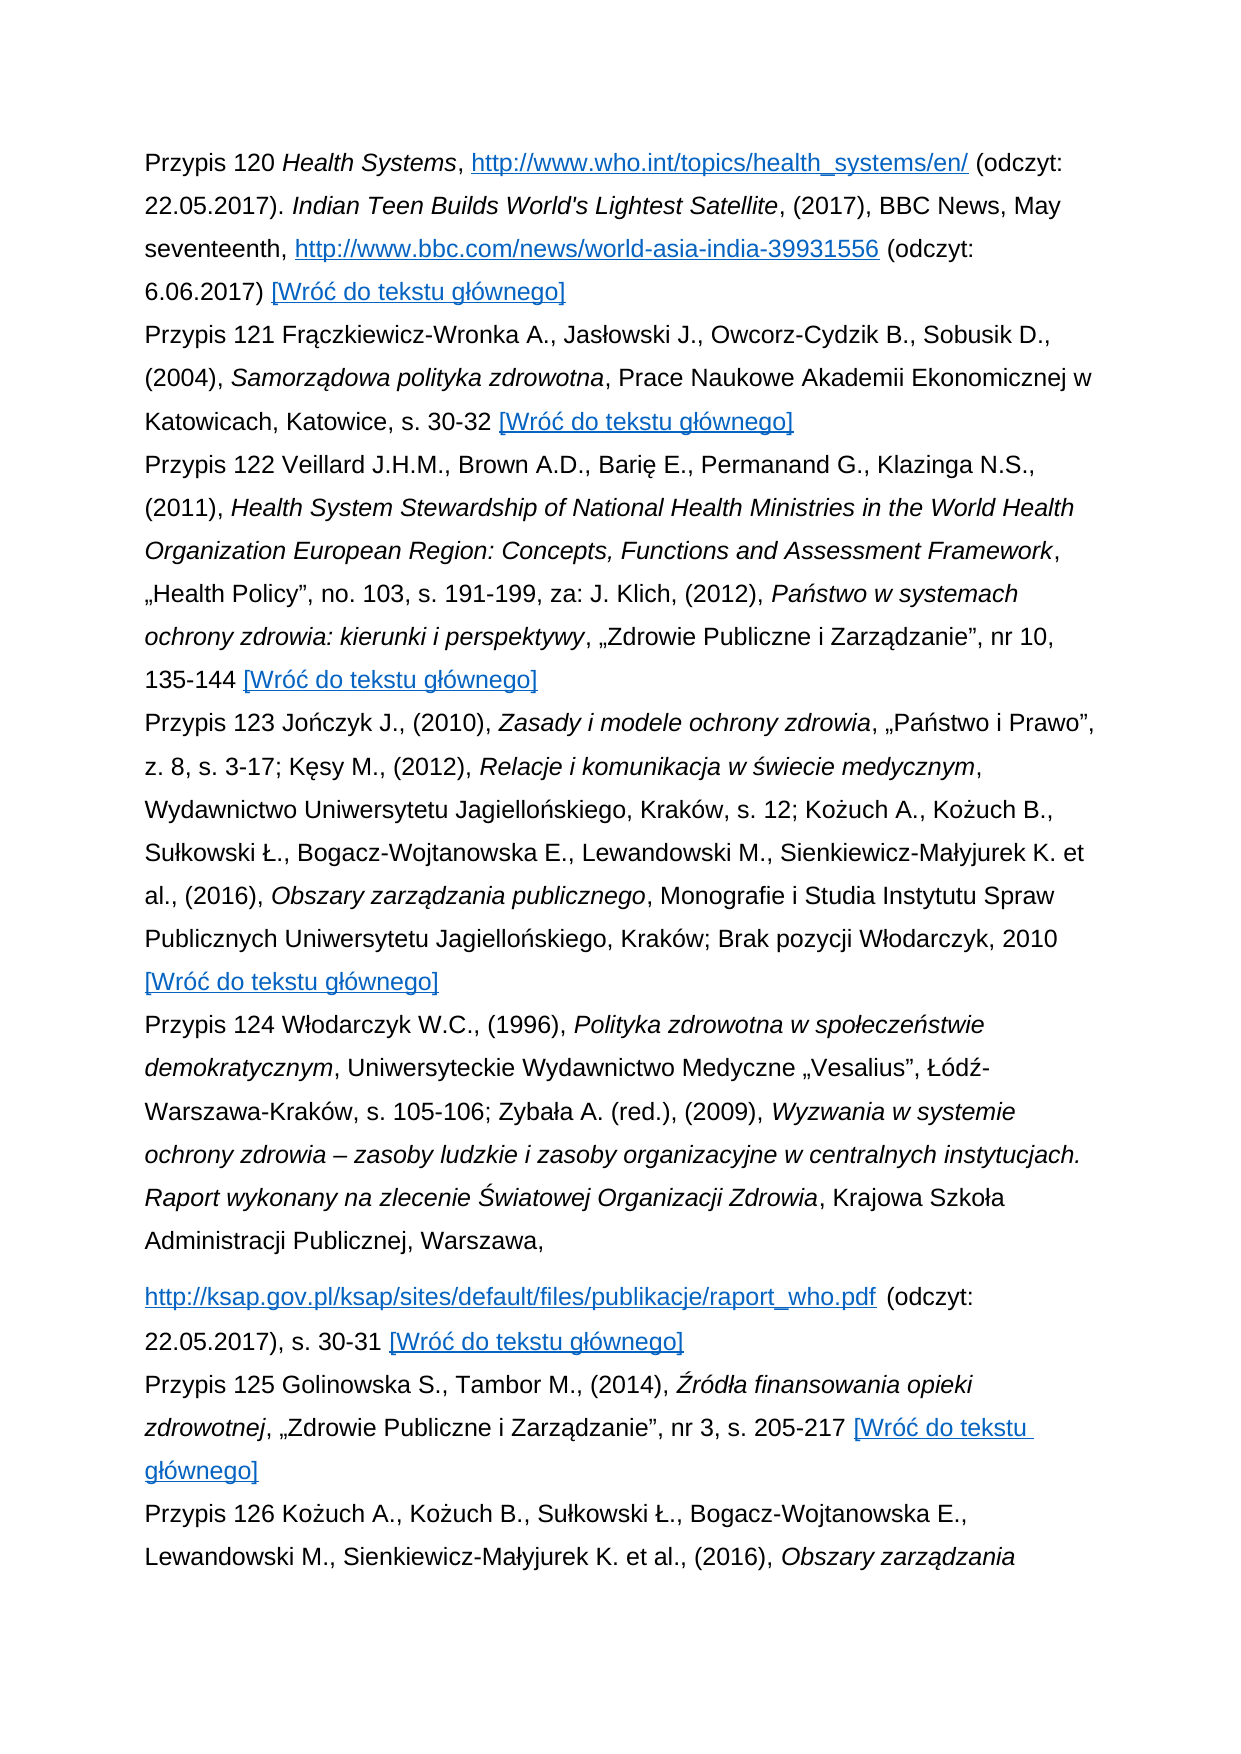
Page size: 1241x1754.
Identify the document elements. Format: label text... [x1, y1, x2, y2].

text Przypis 121 Frączkiewicz-Wronka A., Jasłowski J., Owcorz-Cydzik B., Sobusik D., (2004), Samorządowa polityka zdrowotna, Prace Naukowe Akademii Ekonomicznej w Katowicach, Katowice, s. 30-32 [Wróć do tekstu głównego] [144, 320, 1096, 435]
text Przypis 124 Włodarczyk W.C., (1996), Polityka zdrowotna w społeczeństwie demokratycznym, Uniwersyteckie Wydawnictwo Medyczne „Vesalius”, Łódź-Warszawa-Kraków, s. 105-106; Zybała A. (red.), (2009), Wyzwania w systemie ochrony zdrowia – zasoby ludzkie i zasoby organizacyjne w centralnych instytucjach. Raport wykonany na zlecenie Światowej Organizacji Zdrowia, Krajowa Szkoła Administracji Publicznej, Warszawa, http://ksap.gov.pl/ksap/sites/default/files/publikacje/raport_who.pdf (odczyt: 22.05.2017), s. 30-31 [Wróć do tekstu głównego] [144, 1010, 1096, 1355]
text Przypis 122 Veillard J.H.M., Brown A.D., Barię E., Permanand G., Klazinga N.S., (2011), Health System Stewardship of National Health Ministries in the World Health Organization European Region: Concepts, Functions and Assessment Framework, „Health Policy”, no. 103, s. 191-199, za: J. Klich, (2012), Państwo w systemach ochrony zdrowia: kierunki i perspektywy, „Zdrowie Publiczne i Zarządzanie”, nr 10, 135-144 [Wróć do tekstu głównego] [144, 449, 1096, 694]
text Przypis 120 Health Systems, http://www.who.int/topics/health_systems/en/ (odczyt: 22.05.2017). Indian Teen Builds World's Lightest Satellite, (2017), BBC News, May seventeenth, http://www.bbc.com/news/world-asia-india-39931556 (odczyt: 6.06.2017) [Wróć do tekstu głównego] [144, 148, 1096, 306]
text Przypis 125 Golinowska S., Tambor M., (2014), Źródła finansowania opieki zdrowotnej, „Zdrowie Publiczne i Zarządzanie”, nr 3, s. 205-217 [Wróć do tekstu głównego] [144, 1370, 1096, 1485]
text Przypis 126 Kożuch A., Kożuch B., Sułkowski Ł., Bogacz-Wojtanowska E., Lewandowski M., Sienkiewicz-Małyjurek K. et al., (2016), Obszary zarządzania [144, 1499, 1096, 1571]
text Przypis 123 Jończyk J., (2010), Zasady i modele ochrony zdrowia, „Państwo i Prawo”, z. 8, s. 3-17; Kęsy M., (2012), Relacje i komunikacja w świecie medycznym, Wydawnictwo Uniwersytetu Jagiellońskiego, Kraków, s. 12; Kożuch A., Kożuch B., Sułkowski Ł., Bogacz-Wojtanowska E., Lewandowski M., Sienkiewicz-Małyjurek K. et al., (2016), Obszary zarządzania publicznego, Monografie i Studia Instytutu Spraw Publicznych Uniwersytetu Jagiellońskiego, Kraków; Brak pozycji Włodarczyk, 2010 [Wróć do tekstu głównego] [144, 708, 1096, 996]
